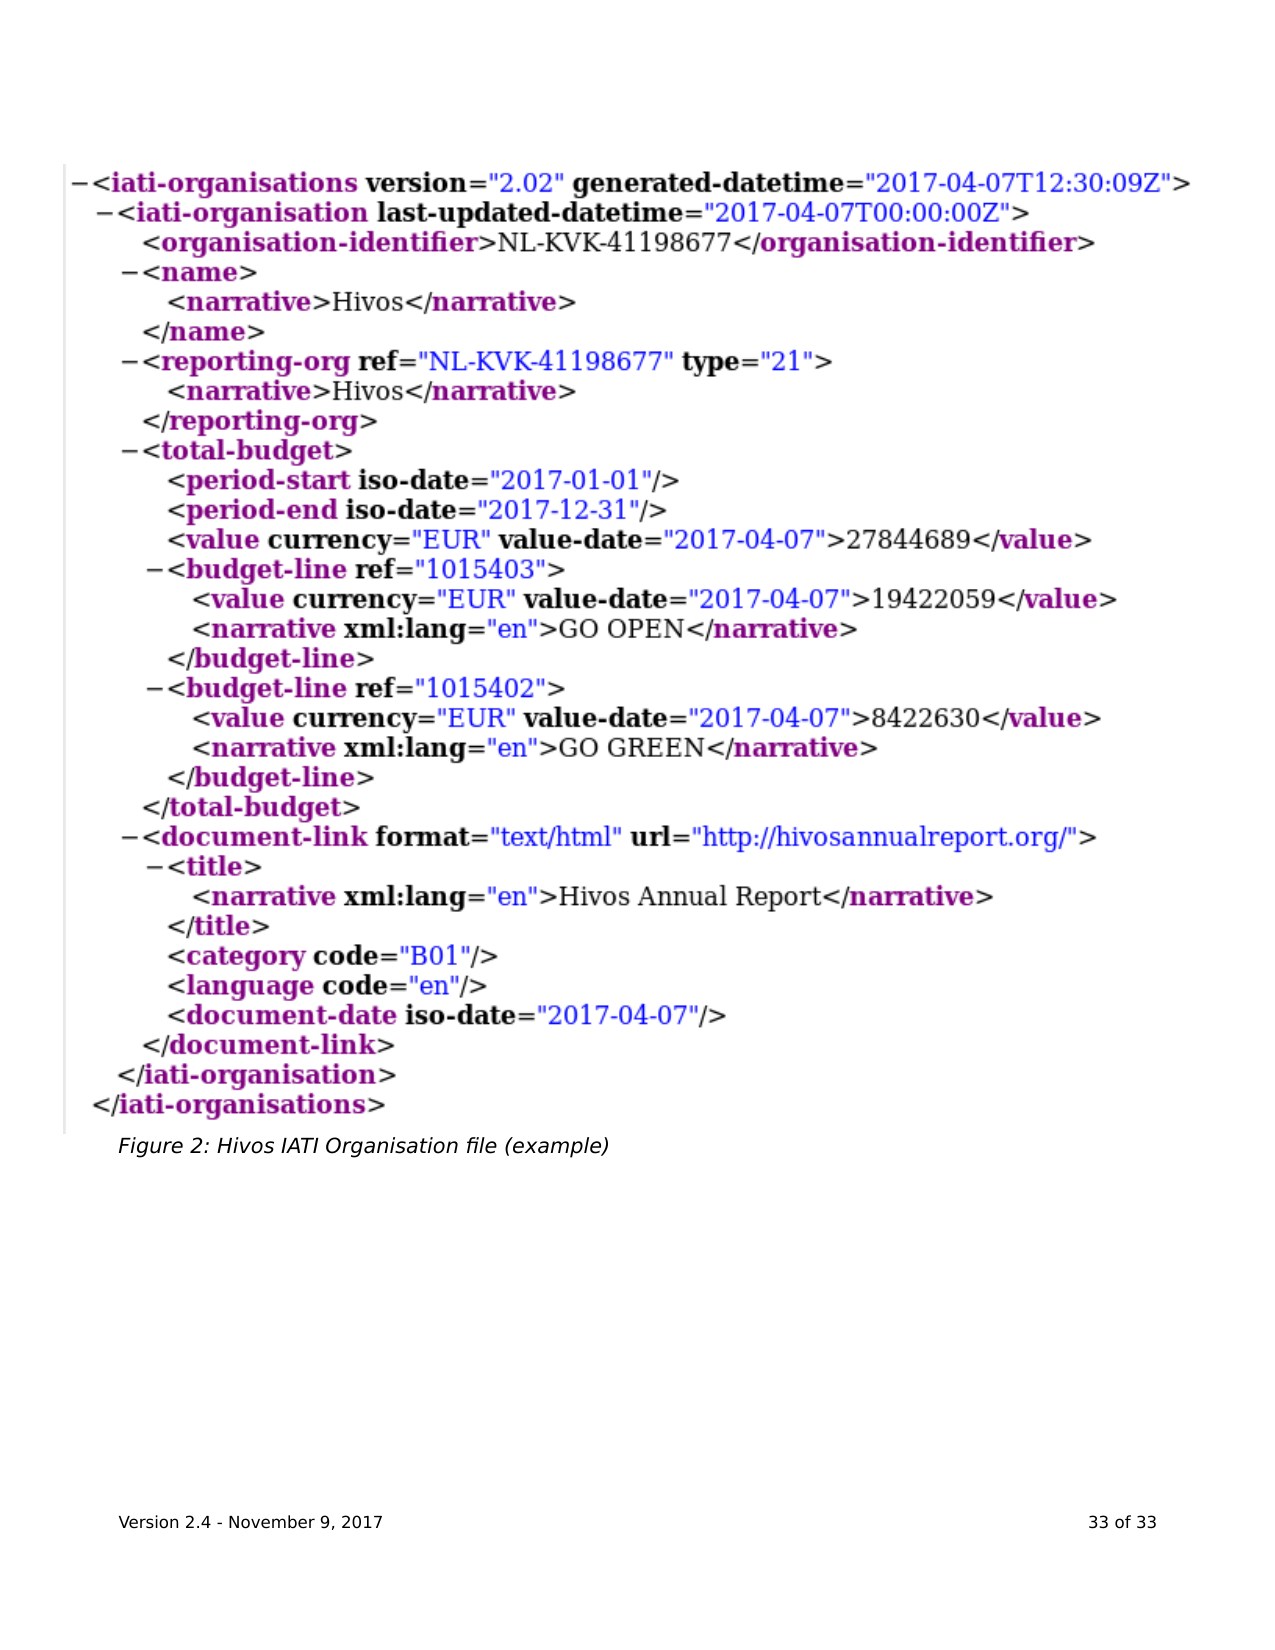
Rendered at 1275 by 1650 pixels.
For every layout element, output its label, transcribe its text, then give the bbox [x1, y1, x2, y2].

text Figure 2: Hivos IATI Organisation file (example) [118, 1134, 1157, 1158]
picture [63, 164, 1212, 1134]
